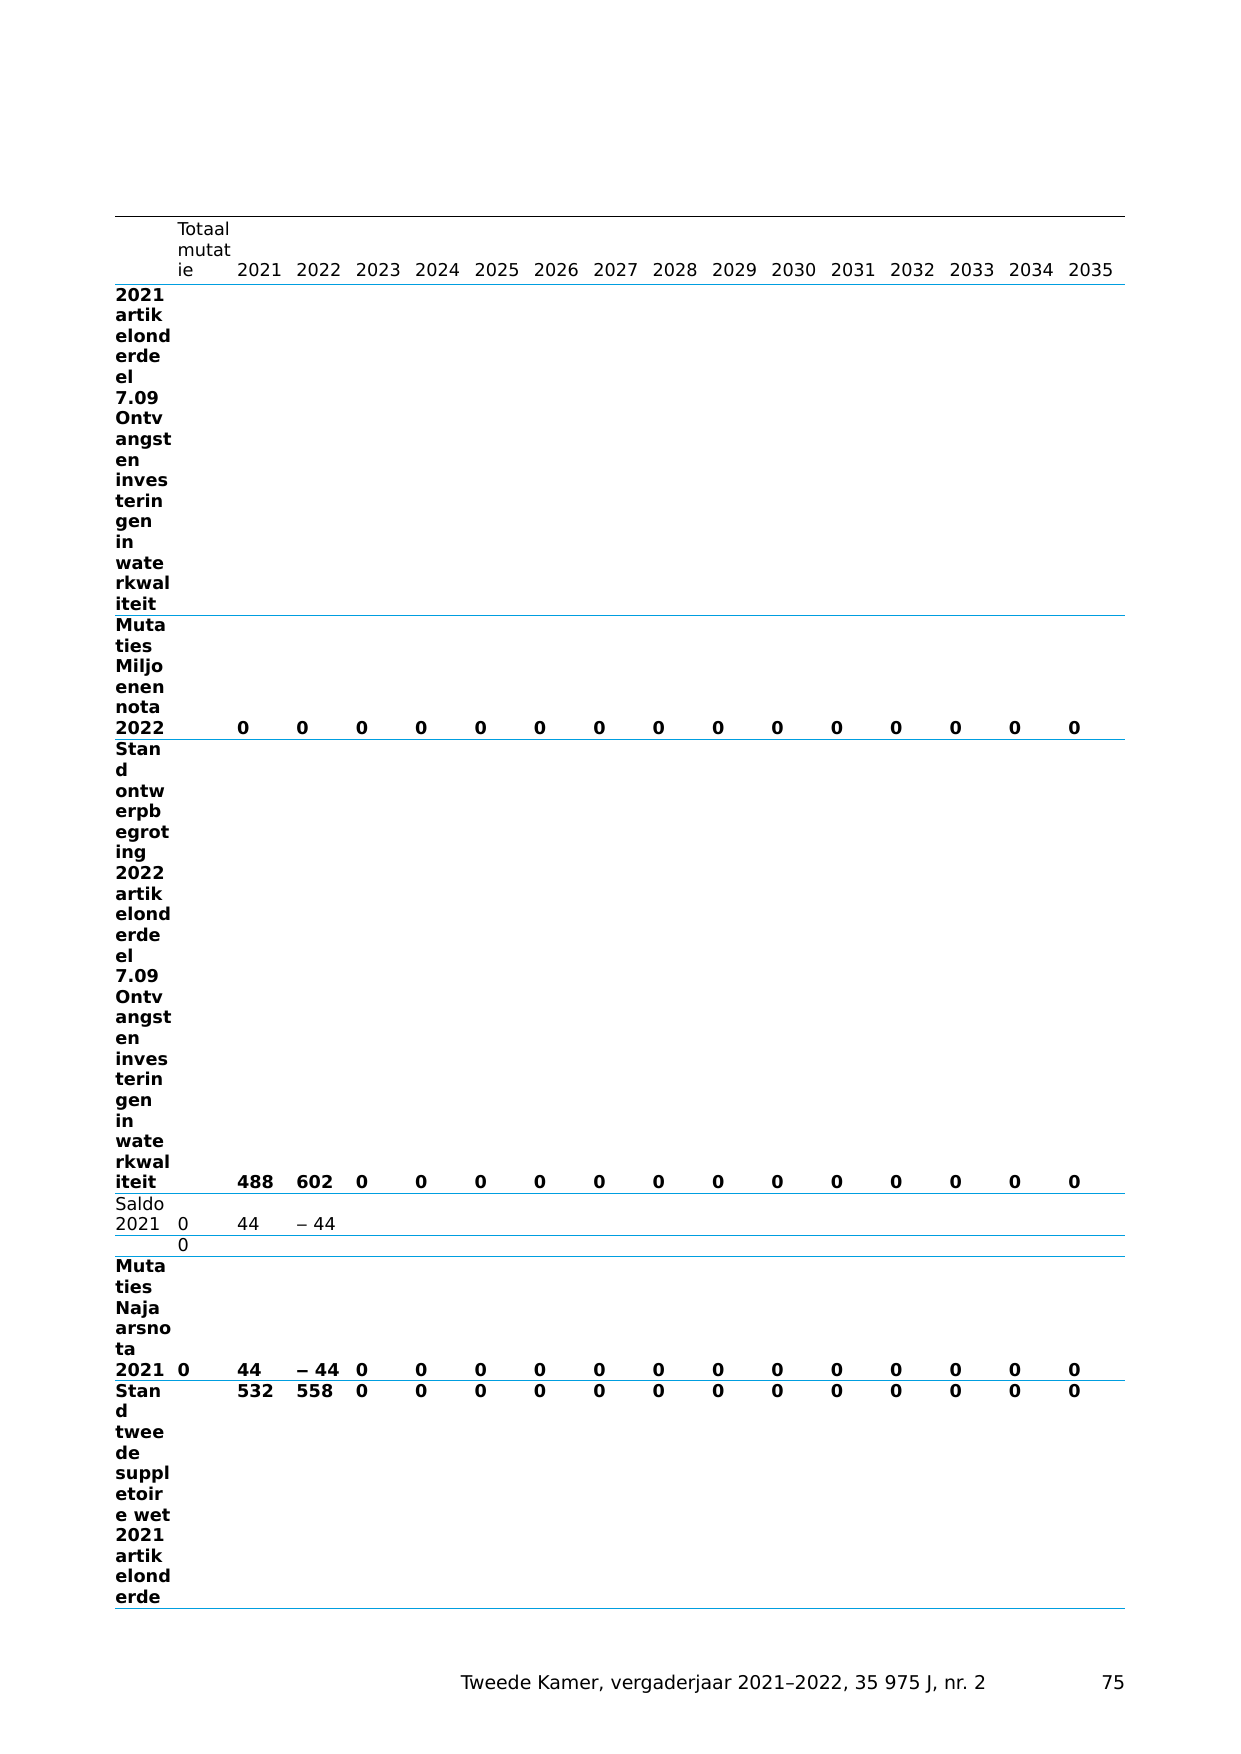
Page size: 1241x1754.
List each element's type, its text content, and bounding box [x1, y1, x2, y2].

table_cell ‒ 44 [293, 1257, 353, 1380]
table_cell [1065, 285, 1125, 614]
table_cell [590, 285, 649, 614]
table_cell [175, 616, 234, 739]
table_cell 2027 [590, 217, 649, 284]
table_cell Mutaties Miljoenennota 2022 [115, 616, 174, 739]
table_cell Totaal mutatie [175, 217, 234, 284]
table_cell [709, 1194, 768, 1235]
table_cell 0 [353, 1381, 412, 1608]
table_cell 0 [590, 1381, 649, 1608]
table_cell [293, 1236, 353, 1256]
table_cell [946, 1236, 1006, 1256]
table_cell [887, 285, 946, 614]
table_cell 0 [650, 740, 709, 1193]
table_cell 0 [175, 1194, 234, 1235]
table_cell 0 [1065, 616, 1125, 739]
table_cell [353, 285, 412, 614]
table_cell [590, 1236, 649, 1256]
table_cell 2028 [650, 217, 709, 284]
table_cell ‒ 44 [293, 1194, 353, 1235]
table_cell [709, 285, 768, 614]
table_cell 0 [828, 616, 887, 739]
table_cell 2030 [768, 217, 828, 284]
table_cell [1006, 1236, 1065, 1256]
table_cell [887, 1194, 946, 1235]
table_cell [887, 1236, 946, 1256]
table_cell 0 [175, 1257, 234, 1380]
table_cell 0 [590, 616, 649, 739]
table_cell [650, 1194, 709, 1235]
table_cell 0 [709, 740, 768, 1193]
table_cell 0 [650, 616, 709, 739]
table_cell 2024 [412, 217, 471, 284]
table_cell [412, 1194, 471, 1235]
table_cell 2021 artikelonderdeel 7.09 Ontvangsten investeringen in waterkwaliteit [115, 285, 174, 614]
table_cell 0 [531, 740, 590, 1193]
table_cell 2023 [353, 217, 412, 284]
table_cell 0 [828, 1257, 887, 1380]
table_cell 2031 [828, 217, 887, 284]
table_cell 558 [293, 1381, 353, 1608]
table_cell [115, 1236, 174, 1256]
table_cell Saldo 2021 [115, 1194, 174, 1235]
table_cell [1006, 285, 1065, 614]
table_cell [234, 1236, 293, 1256]
table_cell 0 [590, 1257, 649, 1380]
table_cell [531, 1236, 590, 1256]
table_cell 44 [234, 1257, 293, 1380]
table_cell 0 [709, 616, 768, 739]
table_cell 2025 [471, 217, 531, 284]
table_cell [115, 217, 174, 284]
table_cell Stand ontwerpbegroting 2022 artikelonderdeel 7.09 Ontvangsten investeringen in waterkwaliteit [115, 740, 174, 1193]
table_cell 0 [471, 1381, 531, 1608]
table_cell [531, 285, 590, 614]
table_cell [828, 285, 887, 614]
table_cell 0 [1065, 1257, 1125, 1380]
table_cell 0 [768, 1257, 828, 1380]
table_cell [531, 1194, 590, 1235]
table_cell [471, 285, 531, 614]
table_cell 0 [887, 616, 946, 739]
table_cell 0 [946, 1381, 1006, 1608]
table_cell 0 [471, 740, 531, 1193]
table_cell 0 [828, 740, 887, 1193]
table_cell [590, 1194, 649, 1235]
table_cell 0 [1065, 740, 1125, 1193]
table_cell 44 [234, 1194, 293, 1235]
table_cell [175, 1381, 234, 1608]
table_cell 0 [887, 1381, 946, 1608]
table_cell 0 [768, 1381, 828, 1608]
table_cell [946, 1194, 1006, 1235]
table_cell 2021 [234, 217, 293, 284]
table_cell 0 [412, 1381, 471, 1608]
table_cell [709, 1236, 768, 1256]
table_cell [471, 1194, 531, 1235]
table_cell [946, 285, 1006, 614]
table_cell [353, 1236, 412, 1256]
table_cell 0 [1006, 1257, 1065, 1380]
table_cell [768, 1194, 828, 1235]
table_cell 0 [353, 1257, 412, 1380]
table_cell 0 [946, 740, 1006, 1193]
table_cell [353, 1194, 412, 1235]
table_cell 2034 [1006, 217, 1065, 284]
table_cell [650, 1236, 709, 1256]
table_cell 2035 [1065, 217, 1125, 284]
table_cell 0 [353, 616, 412, 739]
table_cell 0 [293, 616, 353, 739]
table_cell [650, 285, 709, 614]
table_cell 0 [709, 1257, 768, 1380]
table_cell 0 [175, 1236, 234, 1256]
table_cell 0 [471, 1257, 531, 1380]
table_cell [1006, 1194, 1065, 1235]
table_cell [768, 285, 828, 614]
table_cell [175, 740, 234, 1193]
table_cell [471, 1236, 531, 1256]
table_cell 0 [1006, 616, 1065, 739]
table_cell 0 [887, 1257, 946, 1380]
table_cell 0 [531, 1257, 590, 1380]
table_cell 0 [887, 740, 946, 1193]
table_cell 2033 [946, 217, 1006, 284]
table_cell 0 [412, 616, 471, 739]
table_cell [1065, 1194, 1125, 1235]
table_cell [412, 285, 471, 614]
table_cell 602 [293, 740, 353, 1193]
table_cell 0 [412, 1257, 471, 1380]
table_cell 2029 [709, 217, 768, 284]
table_cell 2022 [293, 217, 353, 284]
table_cell 0 [768, 616, 828, 739]
table_cell 0 [1006, 1381, 1065, 1608]
table_cell [412, 1236, 471, 1256]
table_cell [293, 285, 353, 614]
table_cell Mutaties Najaarsnota 2021 [115, 1257, 174, 1380]
table_cell 488 [234, 740, 293, 1193]
table_cell 0 [353, 740, 412, 1193]
table_cell 0 [590, 740, 649, 1193]
table_cell 0 [709, 1381, 768, 1608]
table_cell [828, 1194, 887, 1235]
table_cell [175, 285, 234, 614]
table_cell 0 [1006, 740, 1065, 1193]
table_cell 0 [650, 1381, 709, 1608]
table_cell 0 [828, 1381, 887, 1608]
table_cell [828, 1236, 887, 1256]
table_cell 0 [768, 740, 828, 1193]
table_cell [234, 285, 293, 614]
table_cell 532 [234, 1381, 293, 1608]
table_cell 0 [412, 740, 471, 1193]
table_cell [768, 1236, 828, 1256]
table_cell 0 [946, 1257, 1006, 1380]
table_cell 0 [471, 616, 531, 739]
table_cell 0 [531, 1381, 590, 1608]
table_cell 0 [946, 616, 1006, 739]
table_cell 0 [531, 616, 590, 739]
table_cell Stand tweede suppletoire wet 2021 artikelonderde [115, 1381, 174, 1608]
table_cell 2032 [887, 217, 946, 284]
table_header Tabel 16 Artikel 7 Investeren in waterkwaliteit (bedragen x € 1.000) [115, 191, 1125, 216]
table_cell [1065, 1236, 1125, 1256]
table_cell 2026 [531, 217, 590, 284]
table_cell 0 [650, 1257, 709, 1380]
table_cell 0 [234, 616, 293, 739]
table_cell 0 [1065, 1381, 1125, 1608]
